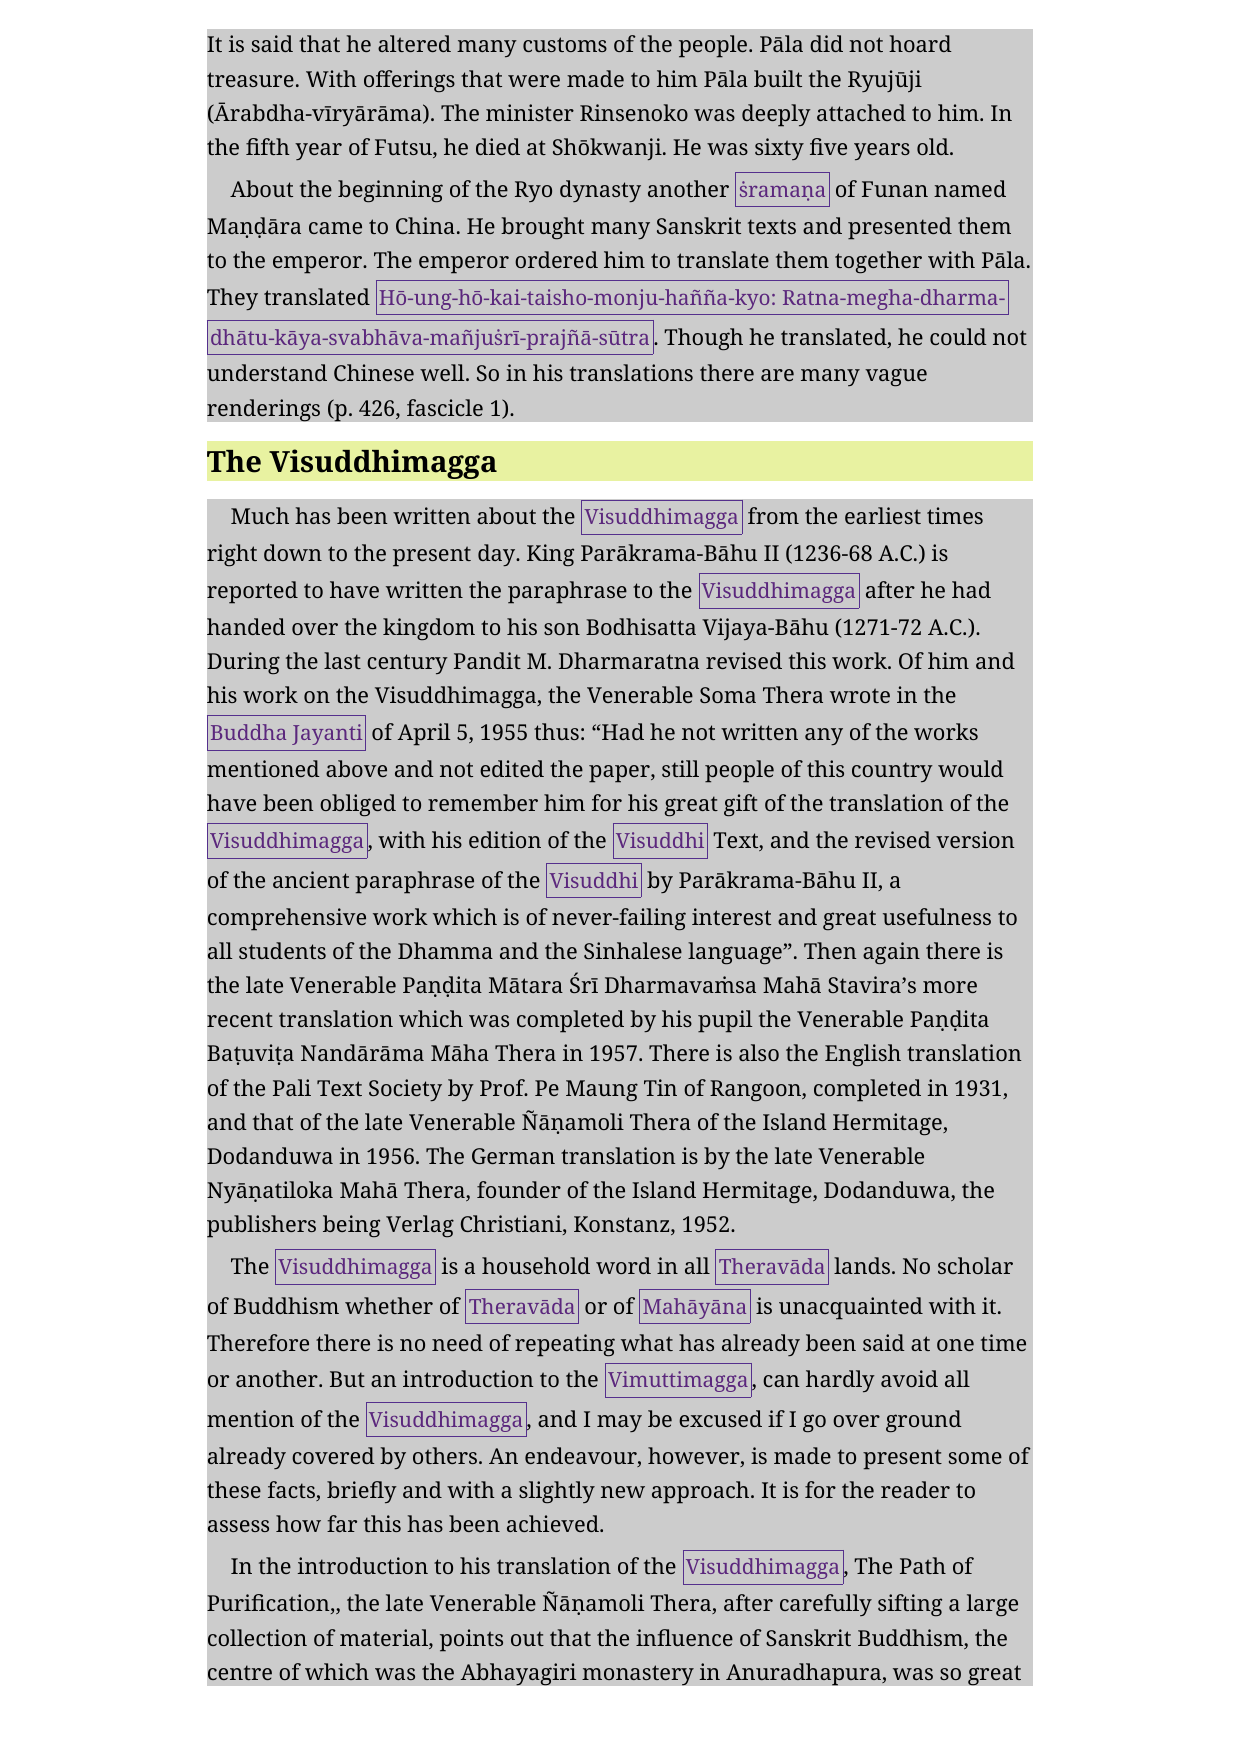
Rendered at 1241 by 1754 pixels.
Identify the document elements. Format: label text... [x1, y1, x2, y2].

text About the beginning of the Ryo dynasty another ṡramaṇa of Funan named Maṇḍāra came to China. He brought many Sanskrit texts and presented them to the emperor. The emperor ordered him to translate them together with Pāla. They translated Hō-ung-hō-kai-taisho-monju-hañña-kyo: Ratna-megha-dharma-dhātu-kāya-svabhāva-mañjuṡrī-prajñā-sūtra. Though he translated, he could not understand Chinese well. So in his translations there are many vague renderings (p. 426, fascicle 1). [207, 172, 1033, 422]
text Much has been written about the Visuddhimagga from the earliest times right down to the present day. King Parākrama-Bāhu II (1236-68 A.C.) is reported to have written the paraphrase to the Visuddhimagga after he had handed over the kingdom to his son Bodhisatta Vijaya-Bāhu (1271-72 A.C.). During the last century Pandit M. Dharmaratna revised this work. Of him and his work on the Visuddhimagga, the Venerable Soma Thera wrote in the Buddha Jayanti of April 5, 1955 thus: “Had he not written any of the works mentioned above and not edited the paper, still people of this country would have been obliged to remember him for his great gift of the translation of the Visuddhimagga, with his edition of the Visuddhi Text, and the revised version of the ancient paraphrase of the Visuddhi by Parākrama-Bāhu II, a comprehensive work which is of never-failing interest and great usefulness to all students of the Dhamma and the Sinhalese language”. Then again there is the late Venerable Paṇḍita Mātara Śrī Dharmavaṁsa Mahā Stavira’s more recent translation which was completed by his pupil the Venerable Paṇḍita Baṭuviṭa Nandārāma Māha Thera in 1957. There is also the English translation of the Pali Text Society by Prof. Pe Maung Tin of Rangoon, completed in 1931, and that of the late Venerable Ñāṇamoli Thera of the Island Hermitage, Dodanduwa in 1956. The German translation is by the late Venerable Nyāṇatiloka Mahā Thera, founder of the Island Hermitage, Dodanduwa, the publishers being Verlag Christiani, Konstanz, 1952. [207, 499, 1033, 1239]
subtitle The Visuddhimagga [207, 441, 1033, 481]
text In the introduction to his translation of the Visuddhimagga, The Path of Purification,, the late Venerable Ñāṇamoli Thera, after carefully sifting a large collection of material, points out that the influence of Sanskrit Buddhism, the centre of which was the Abhayagiri monastery in Anuradhapura, was so great [207, 1549, 1033, 1686]
text It is said that he altered many customs of the people. Pāla did not hoard treasure. With offerings that were made to him Pāla built the Ryujūji (Ārabdha-vīryārāma). The minister Rinsenoko was deeply attached to him. In the fifth year of Futsu, he died at Shōkwanji. He was sixty five years old. [207, 29, 1033, 162]
text The Visuddhimagga is a household word in all Theravāda lands. No scholar of Buddhism whether of Theravāda or of Mahāyāna is unacquainted with it. Therefore there is no need of repeating what has already been said at one time or another. But an introduction to the Vimuttimagga, can hardly avoid all mention of the Visuddhimagga, and I may be excused if I go over ground already covered by others. An endeavour, however, is made to present some of these facts, briefly and with a slightly new approach. It is for the reader to assess how far this has been achieved. [207, 1249, 1033, 1539]
